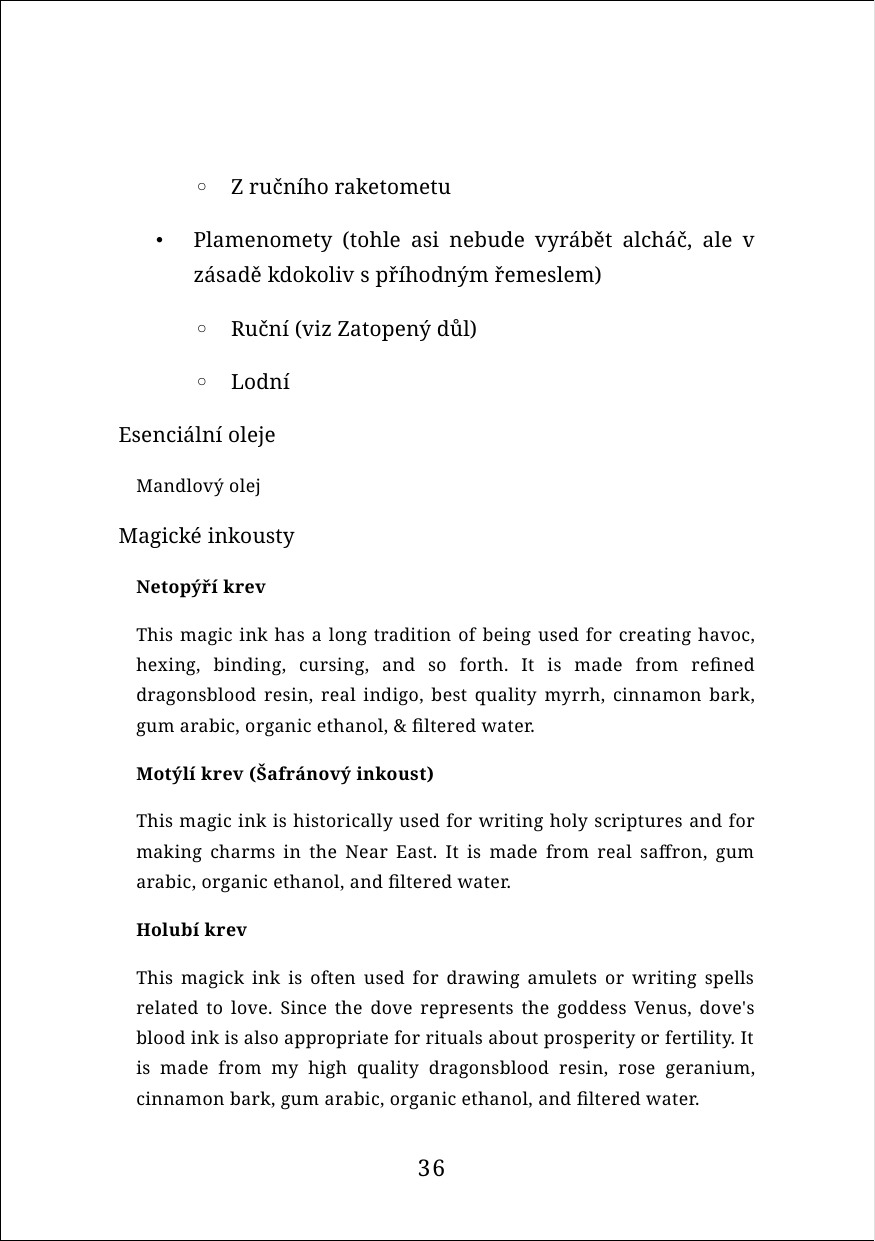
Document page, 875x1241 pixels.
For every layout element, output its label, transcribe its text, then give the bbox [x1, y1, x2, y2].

text This magic ink has a long tradition of being used for creating havoc, hexing, binding, cursing, and so forth. It is made from refined dragonsblood resin, real indigo, best quality myrrh, cinnamon bark, gum arabic, organic ethanol, & filtered water. [136, 622, 756, 737]
list Plamenomety (tohle asi nebude vyrábět alcháč, ale v zásadě kdokoliv s příhodným řemeslem) [156, 225, 756, 289]
text Motýlí krev (Šafránový inkoust) [136, 761, 756, 785]
text Mandlový olej [136, 473, 756, 498]
text Holubí krev [136, 917, 756, 941]
list Z ručního raketometu [193, 172, 756, 200]
text This magick ink is often used for drawing amulets or writing spells related to love. Since the dove represents the goddess Venus, dove's blood ink is also appropriate for rituals about prosperity or fertility. It is made from my high quality dragonsblood resin, rose geranium, cinnamon bark, gum arabic, organic ethanol, and filtered water. [136, 965, 756, 1110]
list Lodní [193, 367, 756, 395]
list Ruční (viz Zatopený důl) [193, 314, 756, 342]
text This magic ink is historically used for writing holy scriptures and for making charms in the Near East. It is made from real saffron, gum arabic, organic ethanol, and filtered water. [136, 809, 756, 893]
text Magické inkousty [118, 521, 756, 550]
text Netopýří krev [136, 574, 756, 599]
text Esenciální oleje [118, 420, 756, 449]
